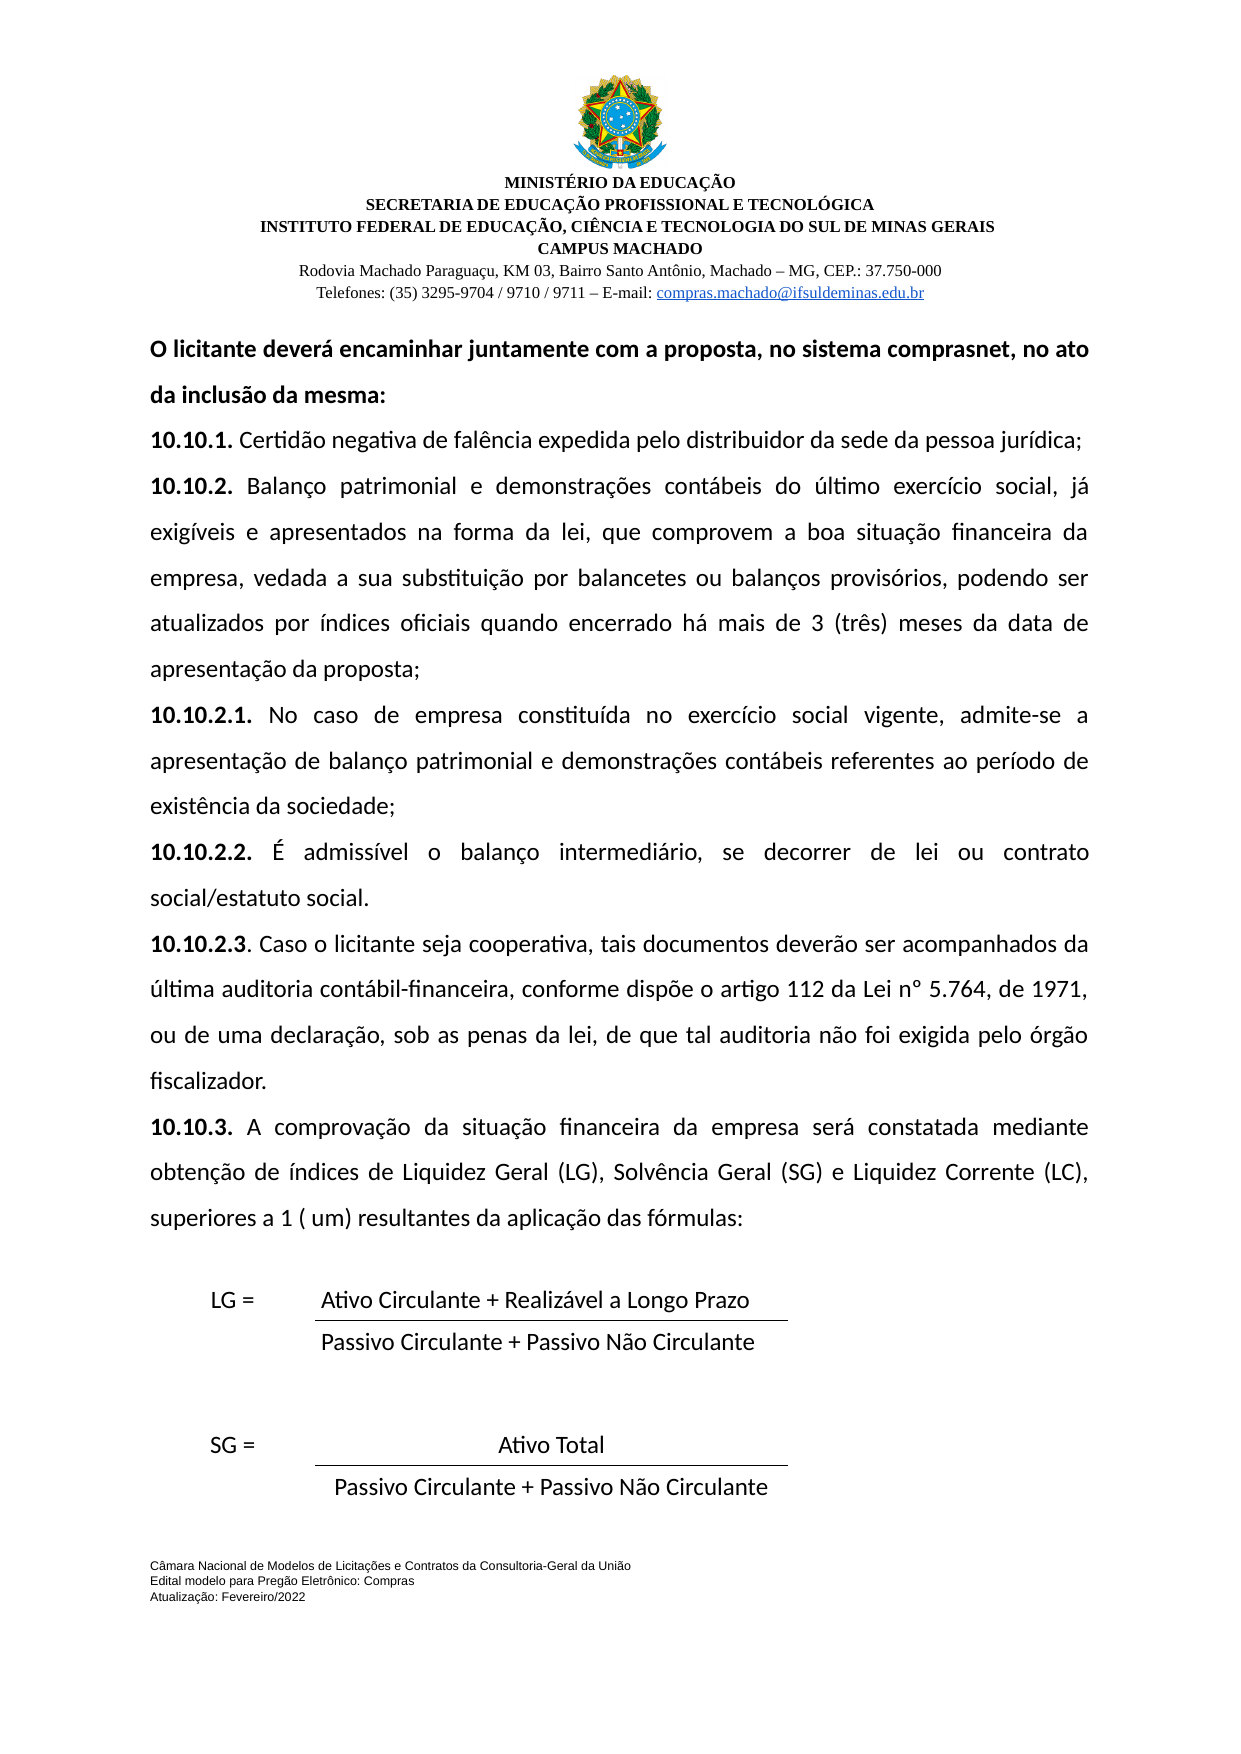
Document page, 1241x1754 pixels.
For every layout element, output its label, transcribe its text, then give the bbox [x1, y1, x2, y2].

table_cell Passivo Circulante + Passivo Não Circulante [315, 1466, 788, 1507]
text O licitante deverá encaminhar juntamente com a proposta, no sistema comprasnet, no ato da inclusão da mesma: [150, 333, 1090, 409]
text 10.10.2. Balanço patrimonial e demonstrações contábeis do último exercício social, já exigíveis e apresentados na forma da lei, que comprovem a boa situação financeira da empresa, vedada a sua substituição por balancetes ou balanços provisórios, podendo ser atualizados por índices oficiais quando encerrado há mais de 3 (três) meses da data de apresentação da proposta; [150, 470, 1090, 684]
picture [613, 164, 628, 169]
table_header Ativo Circulante + Realizável a Longo Prazo [315, 1278, 788, 1320]
picture [573, 75, 667, 169]
text 10.10.2.1. No caso de empresa constituída no exercício social vigente, admite-se a apresentação de balanço patrimonial e demonstrações contábeis referentes ao período de existência da sociedade; [150, 699, 1090, 821]
text 10.10.2.2. É admissível o balanço intermediário, se decorrer de lei ou contrato social/estatuto social. [150, 836, 1090, 912]
text 10.10.1. Certidão negativa de falência expedida pelo distribuidor da sede da pessoa jurídica; [150, 425, 1090, 455]
table_header SG = [150, 1424, 315, 1507]
table_cell Passivo Circulante + Passivo Não Circulante [315, 1321, 788, 1362]
table_header Ativo Total [315, 1424, 788, 1465]
text 10.10.3. A comprovação da situação financeira da empresa será constatada mediante obtenção de índices de Liquidez Geral (LG), Solvência Geral (SG) e Liquidez Corrente (LC), superiores a 1 ( um) resultantes da aplicação das fórmulas: [150, 1111, 1090, 1233]
table_header LG = [150, 1278, 315, 1362]
picture [639, 150, 650, 156]
text 10.10.2.3. Caso o licitante seja cooperativa, tais documentos deverão ser acompanhados da última auditoria contábil-financeira, conforme dispõe o artigo 112 da Lei nº 5.764, de 1971, ou de uma declaração, sob as penas da lei, de que tal auditoria não foi exigida pelo órgão fiscalizador. [150, 928, 1090, 1095]
